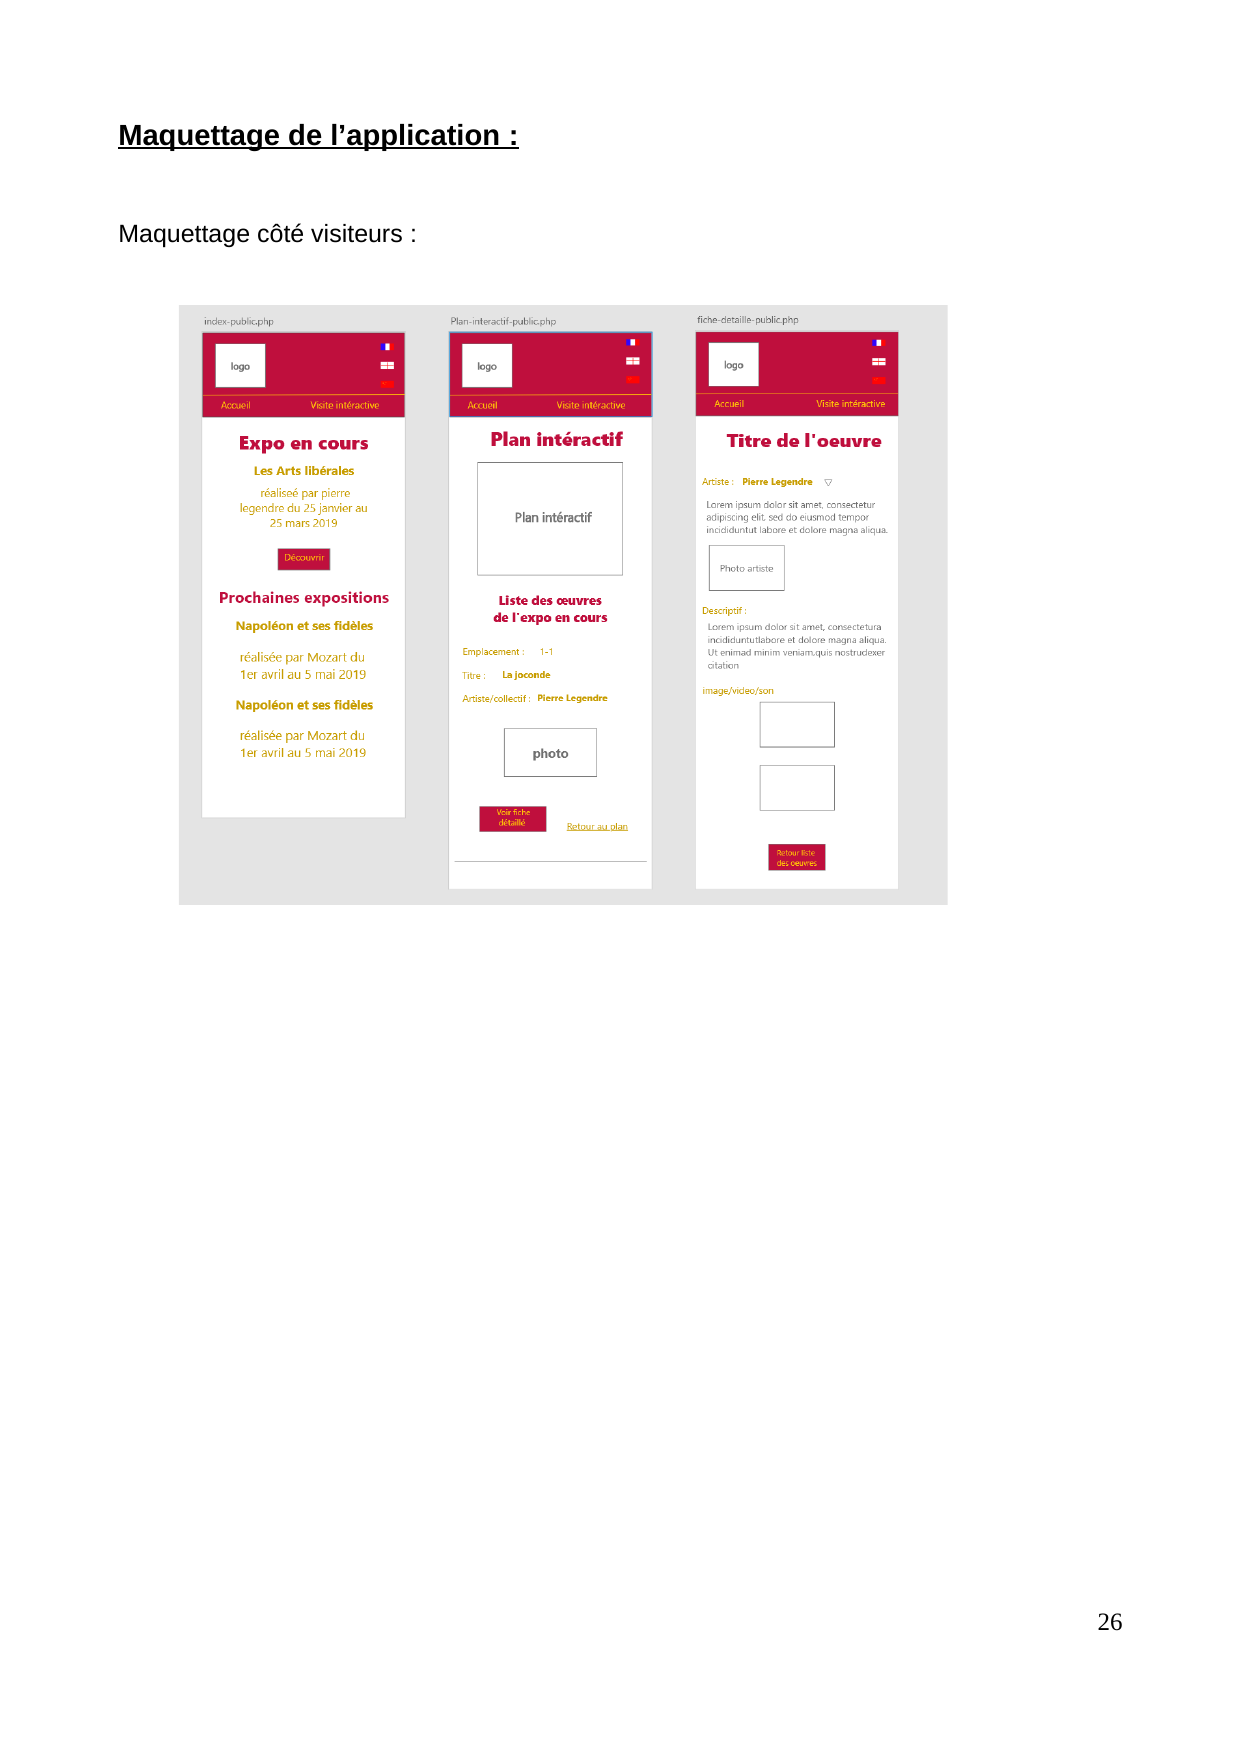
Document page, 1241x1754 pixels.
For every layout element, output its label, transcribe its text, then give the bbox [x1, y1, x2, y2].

text Maquettage de l’application : [118, 118, 1122, 152]
picture [178, 305, 948, 905]
text Maquettage côté visiteurs : [118, 219, 1122, 247]
